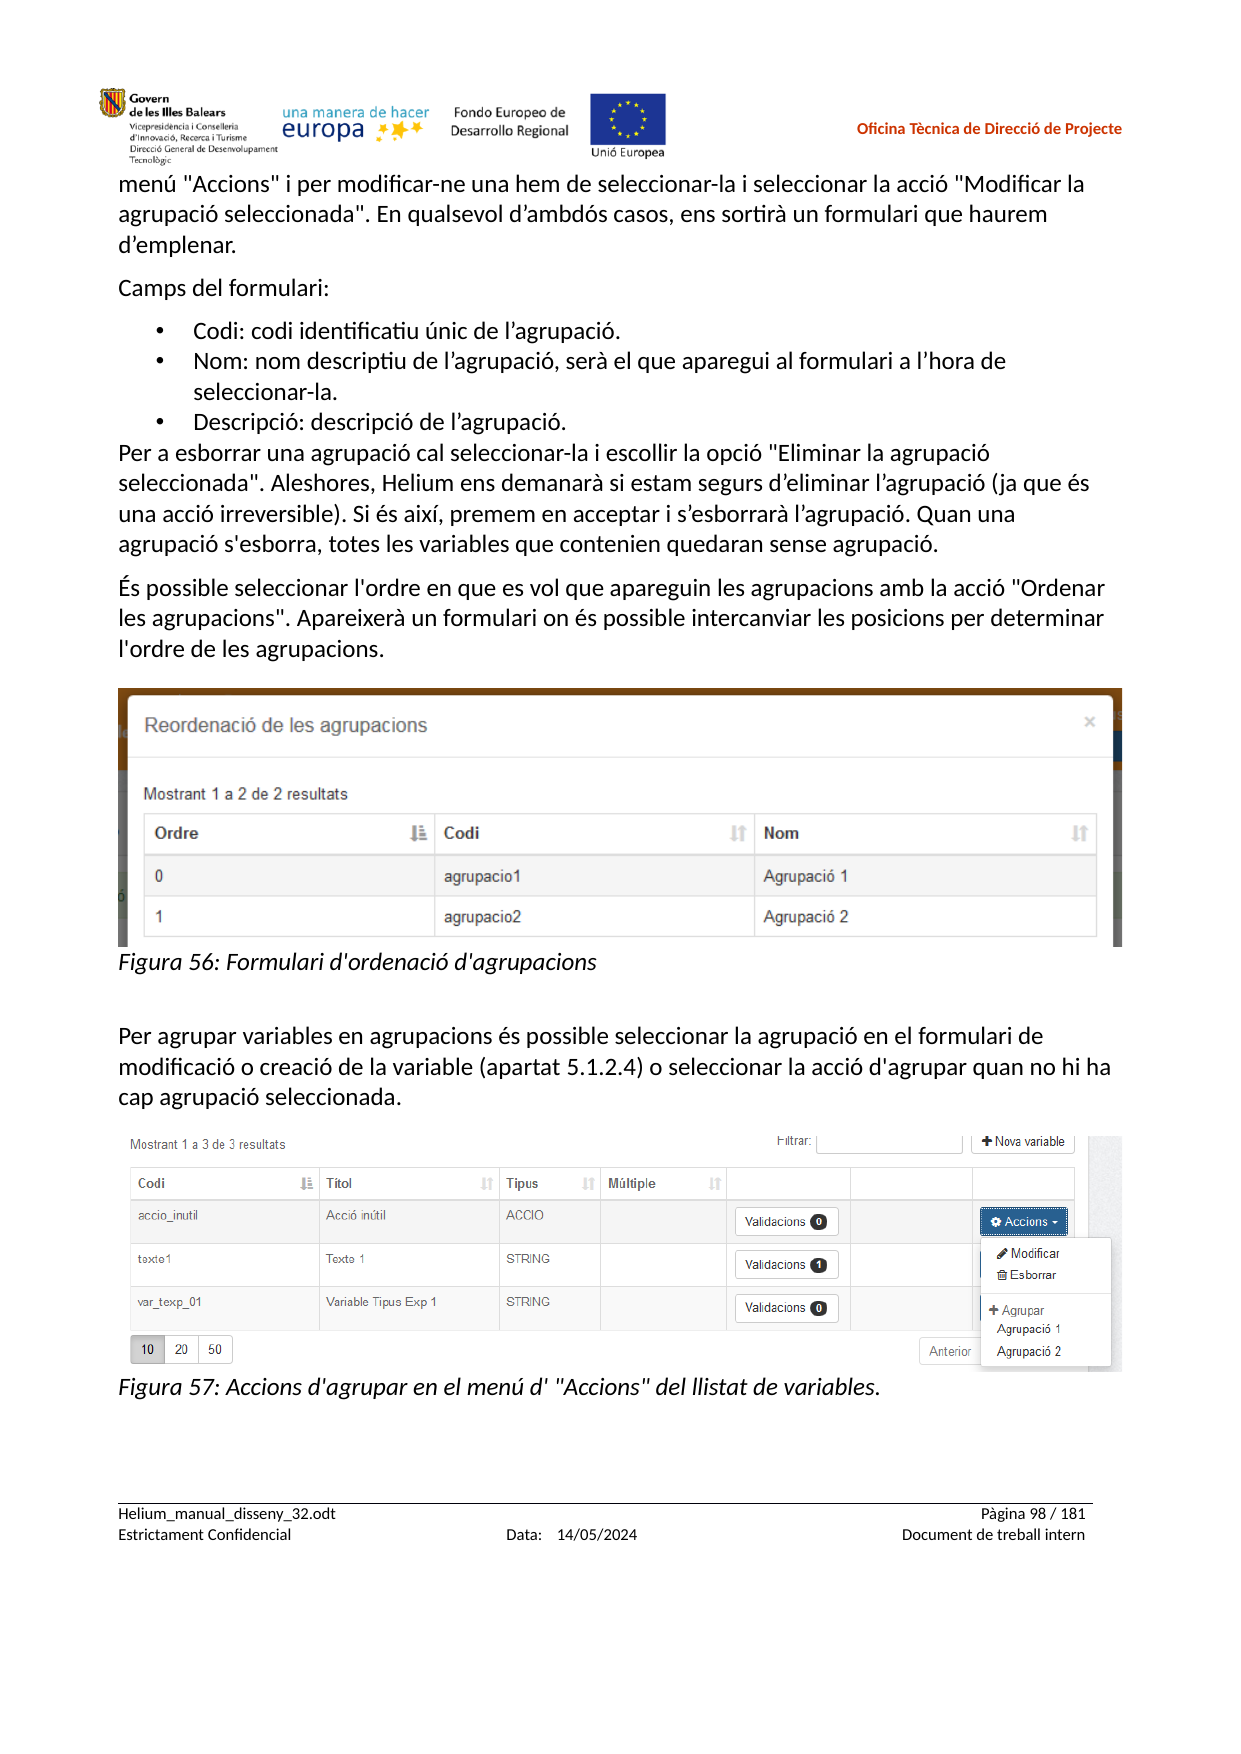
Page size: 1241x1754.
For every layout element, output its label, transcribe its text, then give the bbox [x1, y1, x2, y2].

text És possible seleccionar l'ordre en que es vol que apareguin les agrupacions amb la acció "Ordenar les agrupacions". Apareixerà un formulari on és possible intercanviar les posicions per determinar l'ordre de les agrupacions. [118, 572, 1122, 663]
picture [99, 87, 668, 166]
picture [118, 688, 1123, 947]
text Per a esborrar una agrupació cal seleccionar-la i escollir la opció "Eliminar la agrupació seleccionada". Aleshores, Helium ens demanarà si estam segurs d’eliminar l’agrupació (ja que és una acció irreversible). Si és així, premem en acceptar i s’esborrarà l’agrupació. Quan una agrupació s'esborra, totes les variables que contenien quedaran sense agrupació. [118, 437, 1122, 559]
list Nom: nom descriptiu de l’agrupació, serà el que aparegui al formulari a l’hora de seleccionar-la. [156, 346, 1122, 407]
text Per agrupar variables en agrupacions és possible seleccionar la agrupació en el formulari de modificació o creació de la variable (apartat 5.1.2.4) o seleccionar la acció d'agrupar quan no hi ha cap agrupació seleccionada. [118, 1020, 1122, 1112]
text Camps del formulari: [118, 272, 1122, 302]
text Figura 57: Accions d'agrupar en el menú d' "Accions" del llistat de variables. [118, 1372, 1122, 1402]
list Codi: codi identificatiu únic de l’agrupació. [156, 315, 1122, 346]
list Descripció: descripció de l’agrupació. [156, 407, 1122, 437]
picture [118, 1136, 1123, 1372]
text Figura 56: Formulari d'ordenació d'agrupacions [118, 947, 1122, 977]
text menú "Accions" i per modificar-ne una hem de seleccionar-la i seleccionar la acció "Modificar la agrupació seleccionada". En qualsevol d’ambdós casos, ens sortirà un formulari que haurem d’emplenar. [118, 168, 1122, 259]
